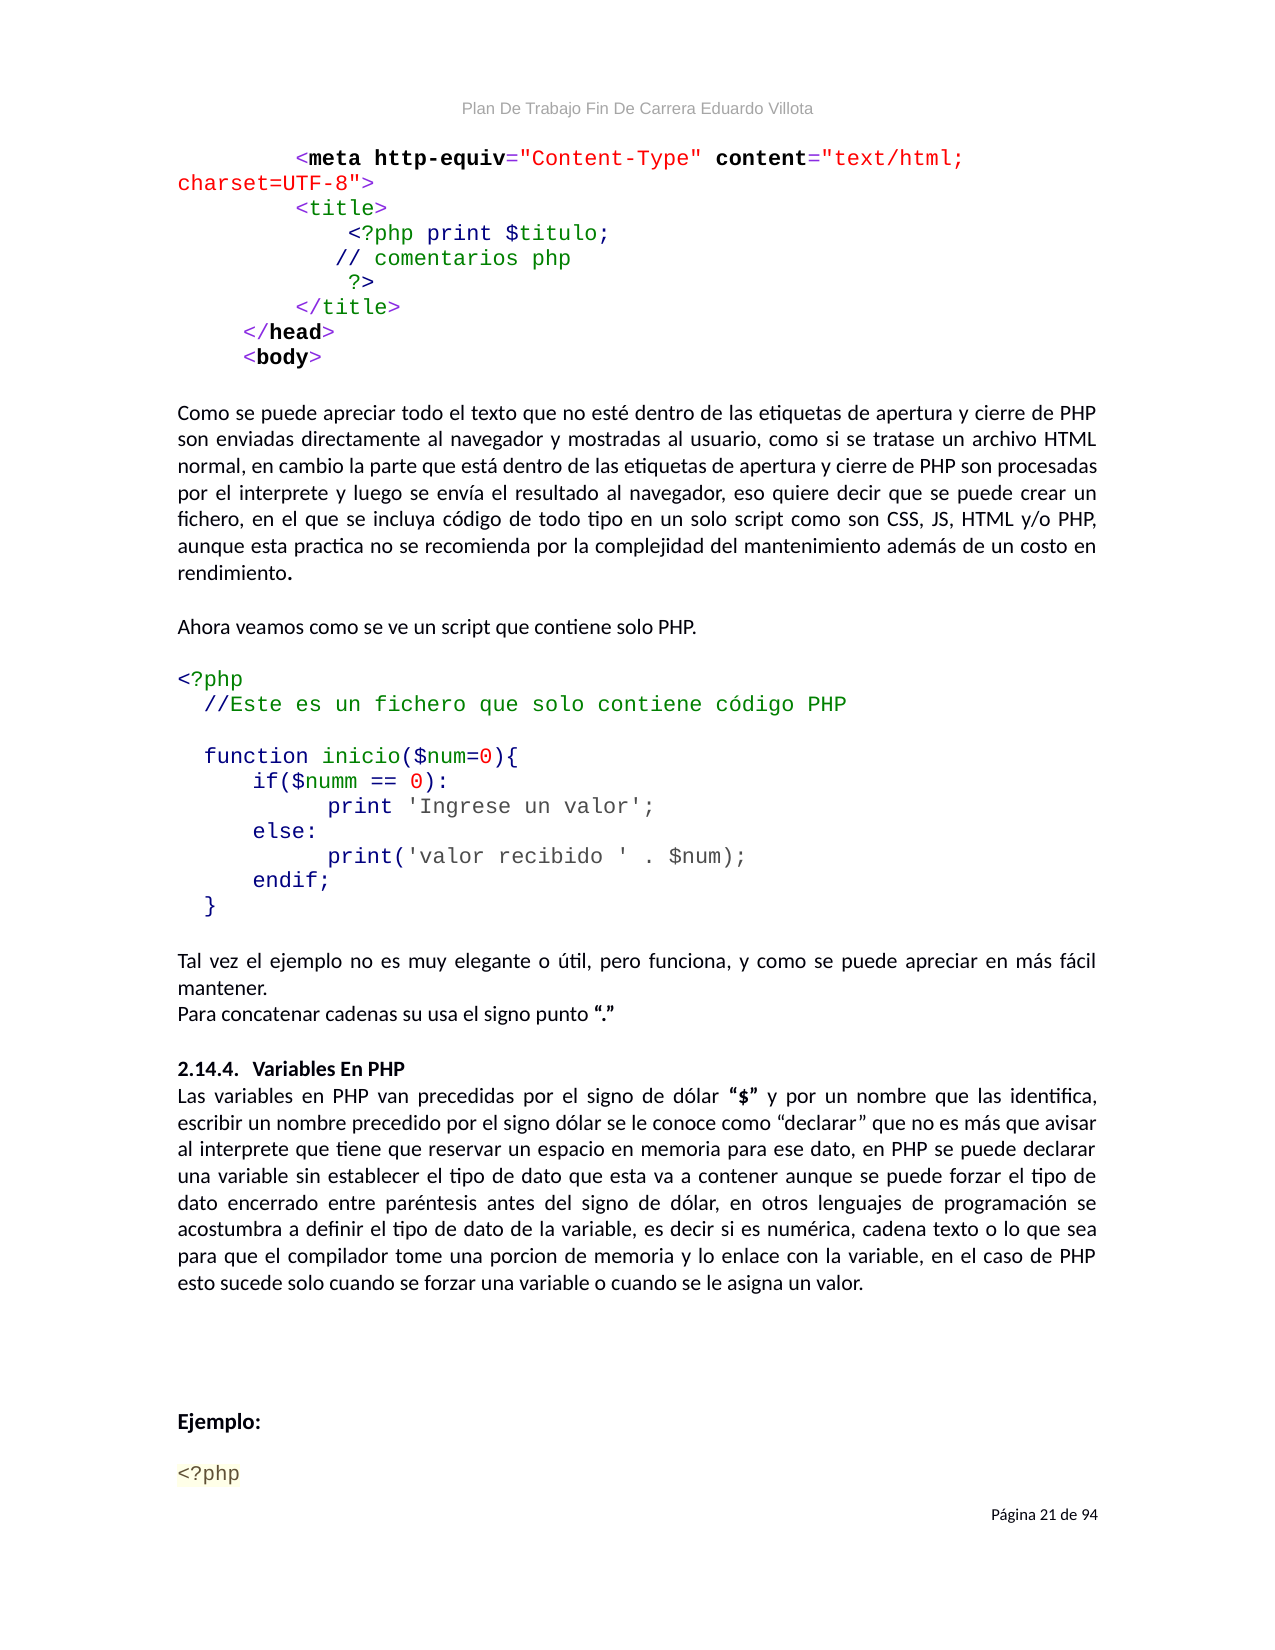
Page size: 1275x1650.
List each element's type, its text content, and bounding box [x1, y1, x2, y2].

text <body> [177, 346, 1098, 371]
text <?php [177, 1463, 1098, 1487]
text Para concatenar cadenas su usa el signo punto “.” [177, 1001, 1098, 1027]
text <?php [177, 668, 1098, 693]
text <title> [177, 197, 1098, 222]
text endif; [177, 870, 1098, 894]
text 2.14.4. Variables En PHP [177, 1055, 1098, 1082]
text <meta http-equiv="Content-Type" content="text/html; charset=UTF-8"> [177, 148, 1098, 197]
text Ahora veamos como se ve un script que contiene solo PHP. [177, 613, 1098, 640]
text print('valor recibido ' . $num); [177, 845, 1098, 870]
text Tal vez el ejemplo no es muy elegante o útil, pero funciona, y como se puede apreciar en más fácil mantener. [177, 947, 1098, 1001]
text </title> [177, 296, 1098, 321]
text if($numm == 0): [177, 771, 1098, 795]
text Ejemplo: [177, 1407, 1098, 1435]
text } [177, 894, 1098, 919]
text </head> [177, 321, 1098, 346]
text else: [177, 820, 1098, 845]
text <?php print $titulo; [177, 222, 1098, 247]
text Como se puede apreciar todo el texto que no esté dentro de las etiquetas de apertura y cierre de PHP son enviadas directamente al navegador y mostradas al usuario, como si se tratase un archivo HTML normal, en cambio la parte que está dentro de las etiquetas de apertura y cierre de PHP son procesadas por el interprete y luego se envía el resultado al navegador, eso quiere decir que se puede crear un fichero, en el que se incluya código de todo tipo en un solo script como son CSS, JS, HTML y/o PHP, aunque esta practica no se recomienda por la complejidad del mantenimiento además de un costo en rendimiento. [177, 399, 1098, 585]
text function inicio($num=0){ [177, 746, 1098, 771]
text //Este es un fichero que solo contiene código PHP [177, 693, 1098, 718]
text ?> [177, 272, 1098, 296]
text print 'Ingrese un valor'; [177, 795, 1098, 820]
text Las variables en PHP van precedidas por el signo de dólar “$” y por un nombre que las identifica, escribir un nombre precedido por el signo dólar se le conoce como “declarar” que no es más que avisar al interprete que tiene que reservar un espacio en memoria para ese dato, en PHP se puede declarar una variable sin establecer el tipo de dato que esta va a contener aunque se puede forzar el tipo de dato encerrado entre paréntesis antes del signo de dólar, en otros lenguajes de programación se acostumbra a definir el tipo de dato de la variable, es decir si es numérica, cadena texto o lo que sea para que el compilador tome una porcion de memoria y lo enlace con la variable, en el caso de PHP esto sucede solo cuando se forzar una variable o cuando se le asigna un valor. [177, 1082, 1098, 1295]
text // comentarios php [177, 247, 1098, 272]
